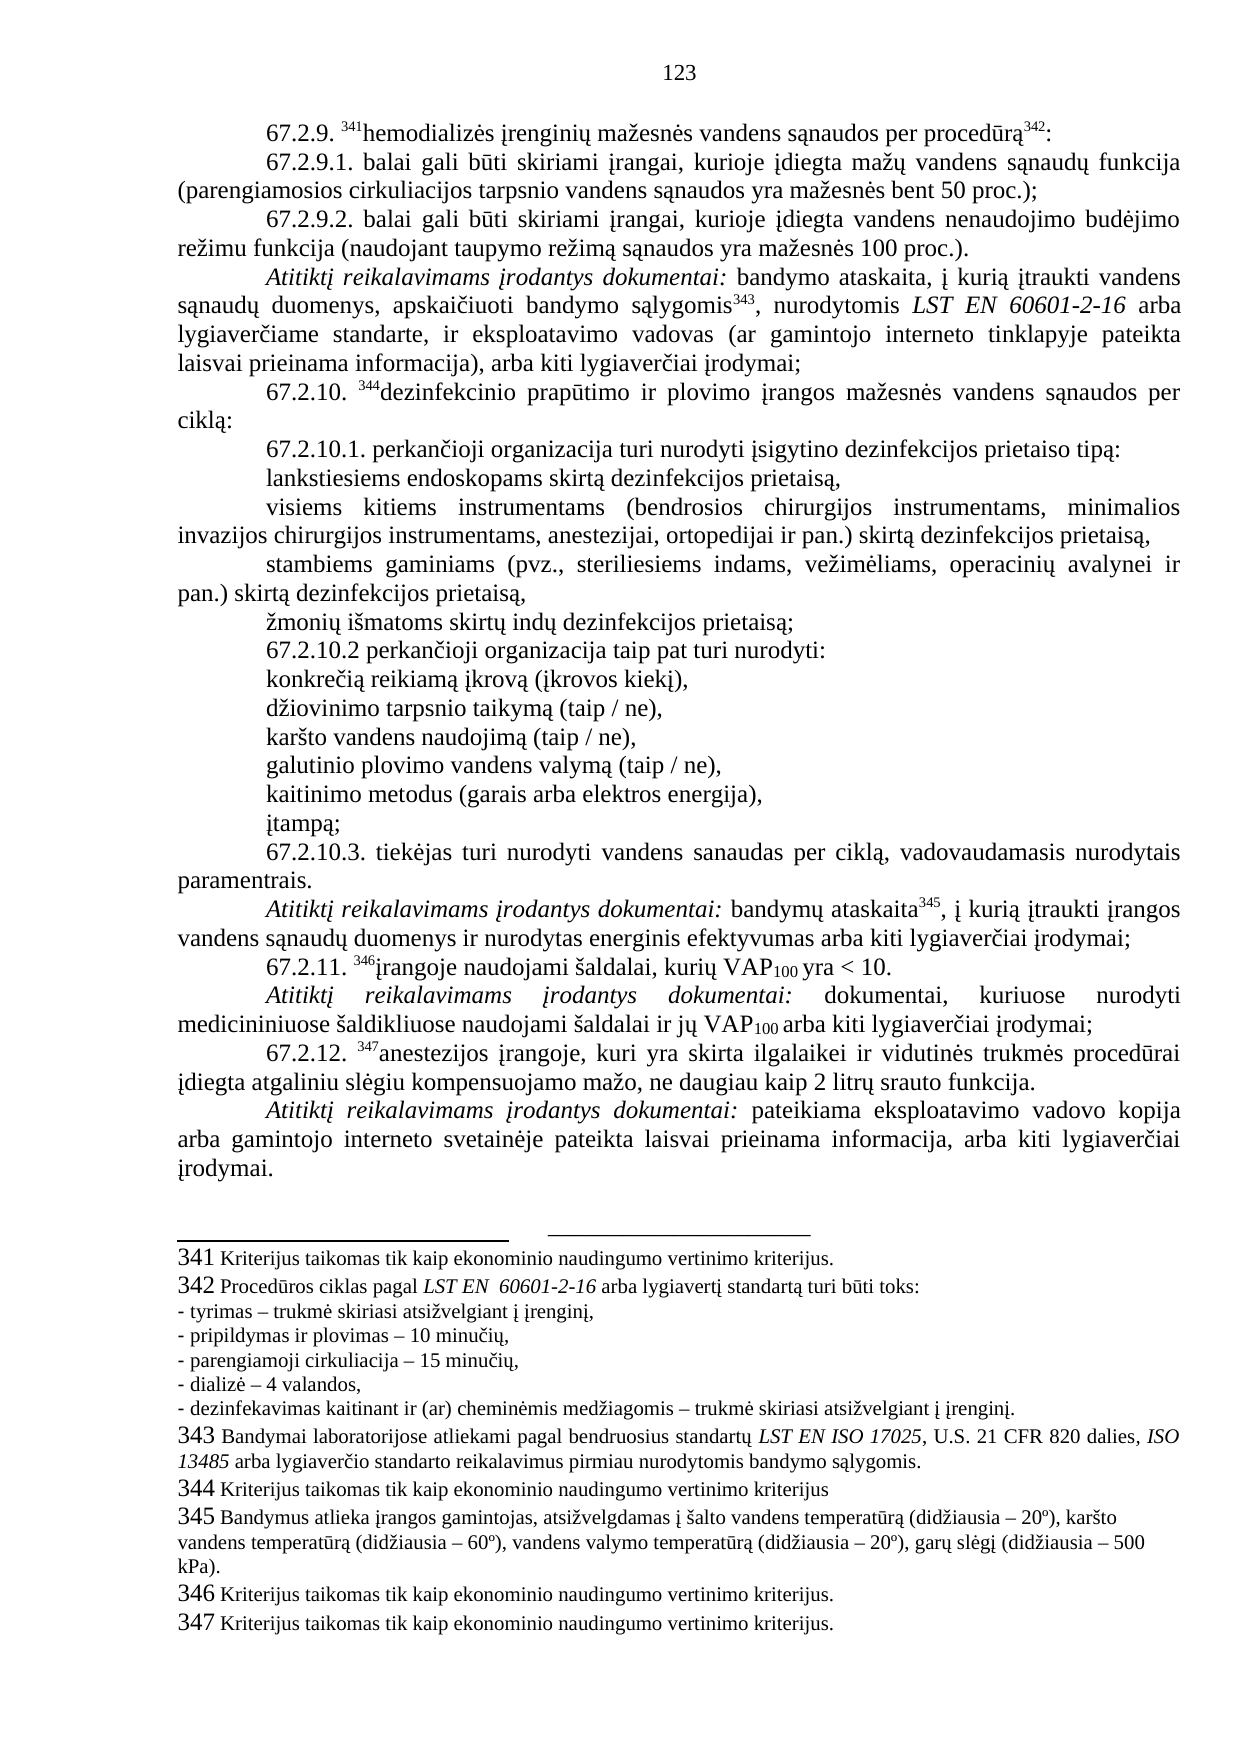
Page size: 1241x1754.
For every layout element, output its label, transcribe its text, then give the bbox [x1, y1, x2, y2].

text Atitiktį reikalavimams įrodantys dokumentai: bandymų ataskaita, į kurią įtraukti įrangos vandens sąnaudų duomenys ir nurodytas energinis efektyvumas arba kiti lygiaverčiai įrodymai; [177, 894, 1181, 952]
text 67.2.12. anestezijos įrangoje, kuri yra skirta ilgalaikei ir vidutinės trukmės procedūrai įdiegta atgaliniu slėgiu kompensuojamo mažo, ne daugiau kaip 2 litrų srauto funkcija. [177, 1038, 1181, 1096]
text 67.2.9.1. balai gali būti skiriami įrangai, kurioje įdiegta mažų vandens sąnaudų funkcija (parengiamosios cirkuliacijos tarpsnio vandens sąnaudos yra mažesnės bent 50 proc.); [177, 147, 1181, 204]
text galutinio plovimo vandens valymą (taip / ne), [177, 751, 1181, 779]
text visiems kitiems instrumentams (bendrosios chirurgijos instrumentams, minimalios invazijos chirurgijos instrumentams, anestezijai, ortopedijai ir pan.) skirtą dezinfekcijos prietaisą, [177, 492, 1181, 549]
text Kriterijus taikomas tik kaip ekonominio naudingumo vertinimo kriterijus. [177, 1607, 1181, 1636]
text Atitiktį reikalavimams įrodantys dokumentai: pateikiama eksploatavimo vadovo kopija arba gamintojo interneto svetainėje pateikta laisvai prieinama informacija, arba kiti lygiaverčiai įrodymai. [177, 1096, 1181, 1182]
text 67.2.10.2 perkančioji organizacija taip pat turi nurodyti: [177, 636, 1181, 664]
text _____________________ [177, 1211, 1181, 1239]
text Atitiktį reikalavimams įrodantys dokumentai: bandymo ataskaita, į kurią įtraukti vandens sąnaudų duomenys, apskaičiuoti bandymo sąlygomis, nurodytomis LST EN 60601-2-16 arba lygiaverčiame standarte, ir eksploatavimo vadovas (ar gamintojo interneto tinklapyje pateikta laisvai prieinama informacija), arba kiti lygiaverčiai įrodymai; [177, 262, 1181, 377]
text Kriterijus taikomas tik kaip ekonominio naudingumo vertinimo kriterijus. [177, 1578, 1181, 1607]
text kaitinimo metodus (garais arba elektros energija), [177, 779, 1181, 808]
text Atitiktį reikalavimams įrodantys dokumentai: dokumentai, kuriuose nurodyti medicininiuose šaldikliuose naudojami šaldalai ir jų VAP100 arba kiti lygiaverčiai įrodymai; [177, 981, 1181, 1038]
text - tyrimas – trukmė skiriasi atsižvelgiant į įrenginį, [177, 1299, 1181, 1323]
text 67.2.9. hemodializės įrenginių mažesnės vandens sąnaudos per procedūrą: [177, 118, 1181, 147]
text Kriterijus taikomas tik kaip ekonominio naudingumo vertinimo kriterijus. [177, 1242, 1181, 1270]
text - dezinfekavimas kaitinant ir (ar) cheminėmis medžiagomis – trukmė skiriasi atsižvelgiant į įrenginį. [177, 1396, 1181, 1420]
text Bandymai laboratorijose atliekami pagal bendruosius standartų LST EN ISO 17025, U.S. 21 CFR 820 dalies, ISO 13485 arba lygiaverčio standarto reikalavimus pirmiau nurodytomis bandymo sąlygomis. [177, 1420, 1181, 1473]
text 67.2.10.3. tiekėjas turi nurodyti vandens sanaudas per ciklą, vadovaudamasis nurodytais paramentrais. [177, 837, 1181, 894]
text konkrečią reikiamą įkrovą (įkrovos kiekį), [177, 664, 1181, 693]
text - dializė – 4 valandos, [177, 1372, 1181, 1396]
text stambiems gaminiams (pvz., steriliesiems indams, vežimėliams, operacinių avalynei ir pan.) skirtą dezinfekcijos prietaisą, [177, 549, 1181, 607]
text Bandymus atlieka įrangos gamintojas, atsižvelgdamas į šalto vandens temperatūrą (didžiausia – 20º), karšto vandens temperatūrą (didžiausia – 60º), vandens valymo temperatūrą (didžiausia – 20º), garų slėgį (didžiausia – 500 kPa). [177, 1501, 1181, 1578]
text karšto vandens naudojimą (taip / ne), [177, 722, 1181, 751]
text 67.2.10. dezinfekcinio prapūtimo ir plovimo įrangos mažesnės vandens sąnaudos per ciklą: [177, 377, 1181, 434]
text 67.2.11. įrangoje naudojami šaldalai, kurių VAP100 yra < 10. [177, 952, 1181, 981]
text džiovinimo tarpsnio taikymą (taip / ne), [177, 693, 1181, 722]
text žmonių išmatoms skirtų indų dezinfekcijos prietaisą; [177, 607, 1181, 636]
text - parengiamoji cirkuliacija – 15 minučių, [177, 1347, 1181, 1372]
text 67.2.9.2. balai gali būti skiriami įrangai, kurioje įdiegta vandens nenaudojimo budėjimo režimu funkcija (naudojant taupymo režimą sąnaudos yra mažesnės 100 proc.). [177, 204, 1181, 262]
text Kriterijus taikomas tik kaip ekonominio naudingumo vertinimo kriterijus [177, 1473, 1181, 1501]
text lankstiesiems endoskopams skirtą dezinfekcijos prietaisą, [177, 463, 1181, 492]
text - pripildymas ir plovimas – 10 minučių, [177, 1323, 1181, 1347]
text įtampą; [177, 808, 1181, 837]
text 67.2.10.1. perkančioji organizacija turi nurodyti įsigytino dezinfekcijos prietaiso tipą: [177, 434, 1181, 463]
text Procedūros ciklas pagal LST EN 60601-2-16 arba lygiavertį standartą turi būti toks: [177, 1270, 1181, 1299]
